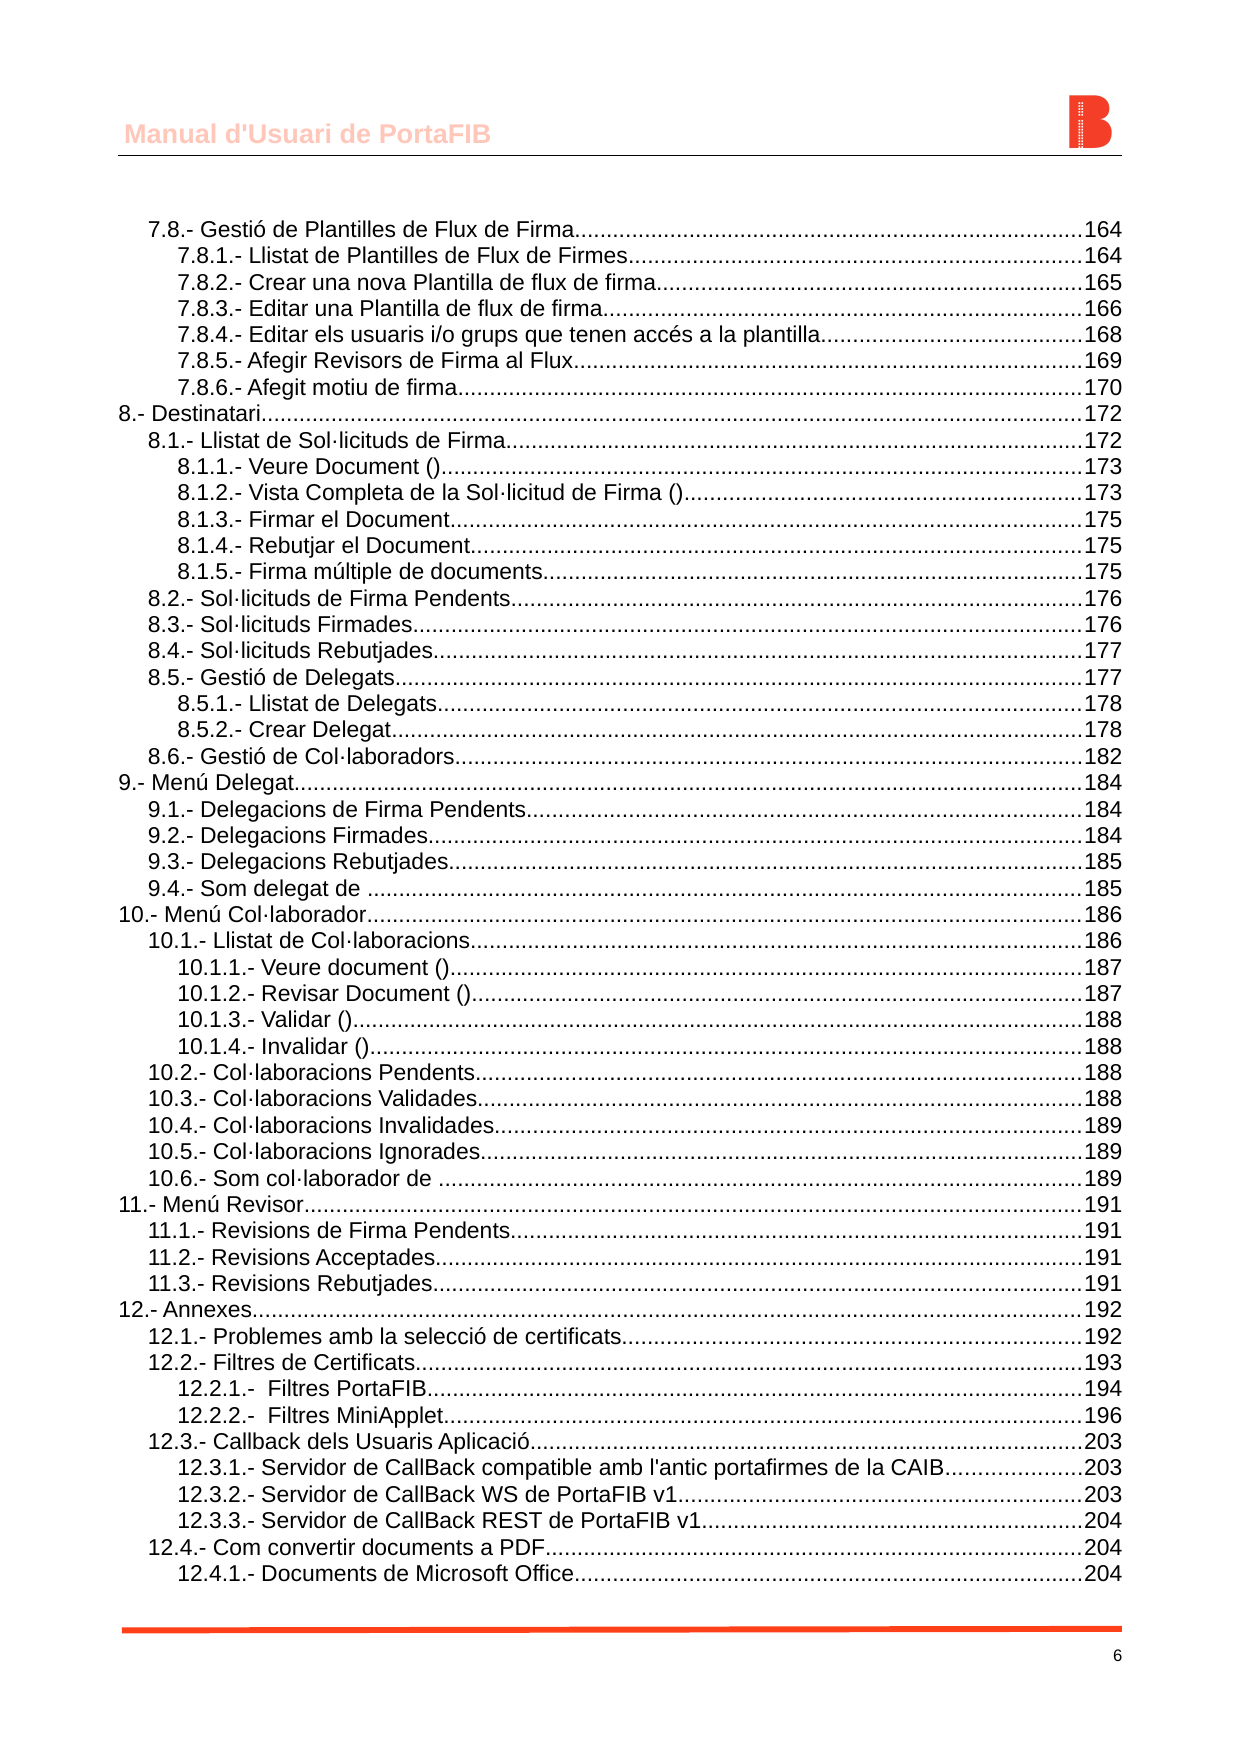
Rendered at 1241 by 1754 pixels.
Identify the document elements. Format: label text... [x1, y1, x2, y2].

text 12.3.3.- Servidor de CallBack REST de PortaFIB v1 204 [177, 1507, 1122, 1533]
text 12.3.2.- Servidor de CallBack WS de PortaFIB v1 203 [177, 1481, 1122, 1507]
text 12.3.- Callback dels Usuaris Aplicació 203 [148, 1428, 1122, 1454]
text 10.4.- Col·laboracions Invalidades 189 [148, 1112, 1122, 1138]
text 7.8.5.- Afegir Revisors de Firma al Flux 169 [177, 347, 1122, 374]
text 12.2.2.- Filtres MiniApplet 196 [177, 1402, 1122, 1428]
text 9.3.- Delegacions Rebutjades 185 [148, 848, 1122, 874]
text 8.1.4.- Rebutjar el Document 175 [177, 532, 1122, 558]
text 8.5.1.- Llistat de Delegats 178 [177, 690, 1122, 716]
text 8.1.1.- Veure Document () 173 [177, 453, 1122, 479]
text 7.8.3.- Editar una Plantilla de flux de firma 166 [177, 295, 1122, 321]
text 7.8.6.- Afegit motiu de firma 170 [177, 374, 1122, 400]
text 10.1.1.- Veure document () 187 [177, 954, 1122, 980]
text 11.2.- Revisions Acceptades 191 [148, 1243, 1122, 1270]
text 12.- Annexes 192 [118, 1296, 1122, 1323]
text 7.8.- Gestió de Plantilles de Flux de Firma 164 [148, 216, 1122, 242]
text 8.4.- Sol·licituds Rebutjades 177 [148, 637, 1122, 664]
text 11.- Menú Revisor 191 [118, 1191, 1122, 1217]
text 9.- Menú Delegat 184 [118, 769, 1122, 796]
text 8.5.- Gestió de Delegats 177 [148, 664, 1122, 690]
text 10.6.- Som col·laborador de ... 189 [148, 1164, 1122, 1191]
text 12.4.- Com convertir documents a PDF 204 [148, 1533, 1122, 1560]
text 8.2.- Sol·licituds de Firma Pendents 176 [148, 585, 1122, 611]
text 10.- Menú Col·laborador 186 [118, 901, 1122, 927]
text 9.1.- Delegacions de Firma Pendents 184 [148, 796, 1122, 822]
text 10.1.4.- Invalidar () 188 [177, 1033, 1122, 1059]
text 7.8.4.- Editar els usuaris i/o grups que tenen accés a la plantilla 168 [177, 321, 1122, 347]
text 10.1.3.- Validar () 188 [177, 1006, 1122, 1033]
text 8.1.2.- Vista Completa de la Sol·licitud de Firma () 173 [177, 479, 1122, 506]
text 11.3.- Revisions Rebutjades 191 [148, 1270, 1122, 1296]
text 7.8.1.- Llistat de Plantilles de Flux de Firmes 164 [177, 242, 1122, 268]
picture [1063, 94, 1117, 150]
text 7.8.2.- Crear una nova Plantilla de flux de firma 165 [177, 268, 1122, 295]
text 10.5.- Col·laboracions Ignorades 189 [148, 1138, 1122, 1164]
text 12.3.1.- Servidor de CallBack compatible amb l'antic portafirmes de la CAIB 203 [177, 1454, 1122, 1481]
text 10.3.- Col·laboracions Validades 188 [148, 1085, 1122, 1112]
text 9.4.- Som delegat de ... 185 [148, 874, 1122, 901]
text 12.2.1.- Filtres PortaFIB 194 [177, 1375, 1122, 1402]
text 11.1.- Revisions de Firma Pendents 191 [148, 1217, 1122, 1243]
text 12.2.- Filtres de Certificats 193 [148, 1349, 1122, 1375]
text 8.1.- Llistat de Sol·licituds de Firma 172 [148, 427, 1122, 453]
text 12.4.1.- Documents de Microsoft Office 204 [177, 1560, 1122, 1586]
text 8.5.2.- Crear Delegat 178 [177, 716, 1122, 743]
text 10.1.2.- Revisar Document () 187 [177, 980, 1122, 1006]
text 8.1.3.- Firmar el Document 175 [177, 506, 1122, 532]
text 8.1.5.- Firma múltiple de documents 175 [177, 558, 1122, 585]
text 10.1.- Llistat de Col·laboracions 186 [148, 927, 1122, 954]
text 10.2.- Col·laboracions Pendents 188 [148, 1059, 1122, 1085]
text 8.6.- Gestió de Col·laboradors 182 [148, 743, 1122, 769]
text 8.- Destinatari 172 [118, 400, 1122, 427]
text 12.1.- Problemes amb la selecció de certificats 192 [148, 1323, 1122, 1349]
text 9.2.- Delegacions Firmades 184 [148, 822, 1122, 848]
text 8.3.- Sol·licituds Firmades 176 [148, 611, 1122, 637]
